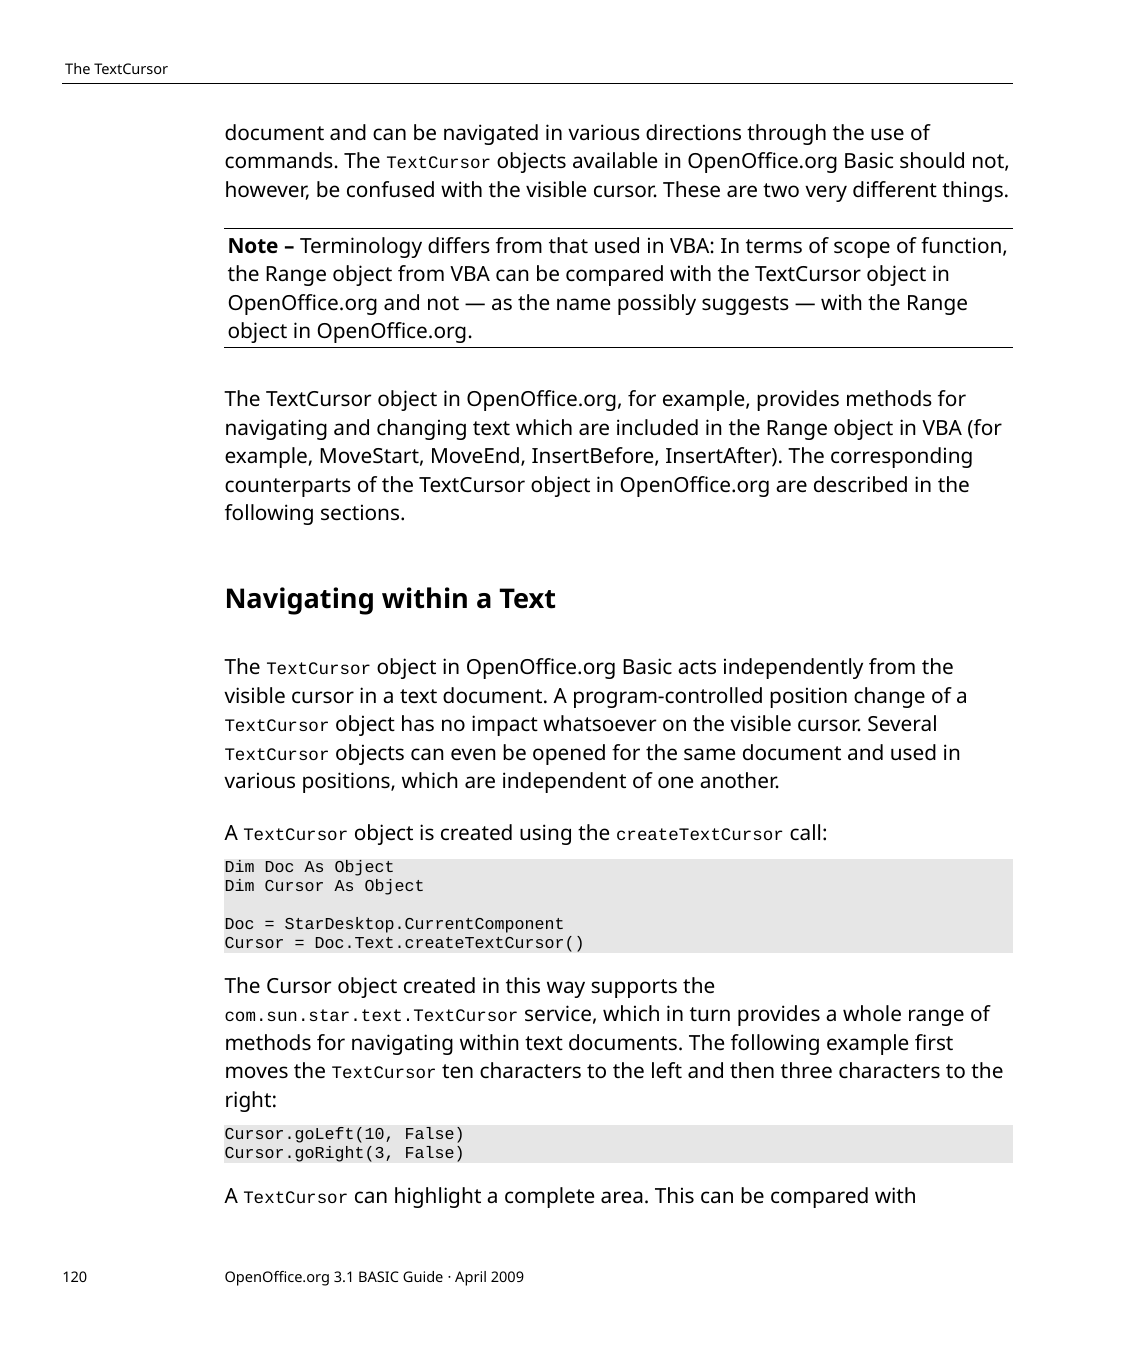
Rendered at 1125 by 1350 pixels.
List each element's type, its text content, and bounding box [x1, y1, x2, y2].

list Terminology differs from that used in VBA: In terms of scope of function, the Range object from VBA can be compared with the TextCursor object in OpenOffice.org and not — as the name possibly suggests — with the Range object in OpenOffice.org. [224, 229, 1013, 347]
text A TextCursor can highlight a complete area. This can be compared with [224, 1181, 1013, 1209]
text Dim Doc As Object Dim Cursor As Object Doc = StarDesktop.CurrentComponent Cursor = Doc.Text.createTextCursor() [224, 859, 1013, 953]
text Cursor.goLeft(10, False) Cursor.goRight(3, False) [224, 1125, 1013, 1163]
text The TextCursor object in OpenOffice.org Basic acts independently from the visible cursor in a text document. A program-controlled position change of a TextCursor object has no impact whatsoever on the visible cursor. Several TextCursor objects can even be opened for the same document and used in various positions, which are independent of one another. [224, 652, 1013, 794]
text The TextCursor object in OpenOffice.org, for example, provides methods for navigating and changing text which are included in the Range object in VBA (for example, MoveStart, MoveEnd, InsertBefore, InsertAfter). The corresponding counterparts of the TextCursor object in OpenOffice.org are described in the following sections. [224, 384, 1013, 527]
text document and can be navigated in various directions through the use of commands. The TextCursor objects available in OpenOffice.org Basic should not, however, be confused with the visible cursor. These are two very different things. [224, 118, 1013, 203]
subtitle Navigating within a Text [224, 580, 1013, 617]
text The Cursor object created in this way supports the com.sun.star.text.TextCursor service, which in turn provides a whole range of methods for navigating within text documents. The following example first moves the TextCursor ten characters to the left and then three characters to the right: [224, 971, 1013, 1113]
text A TextCursor object is created using the createTextCursor call: [224, 818, 1013, 847]
